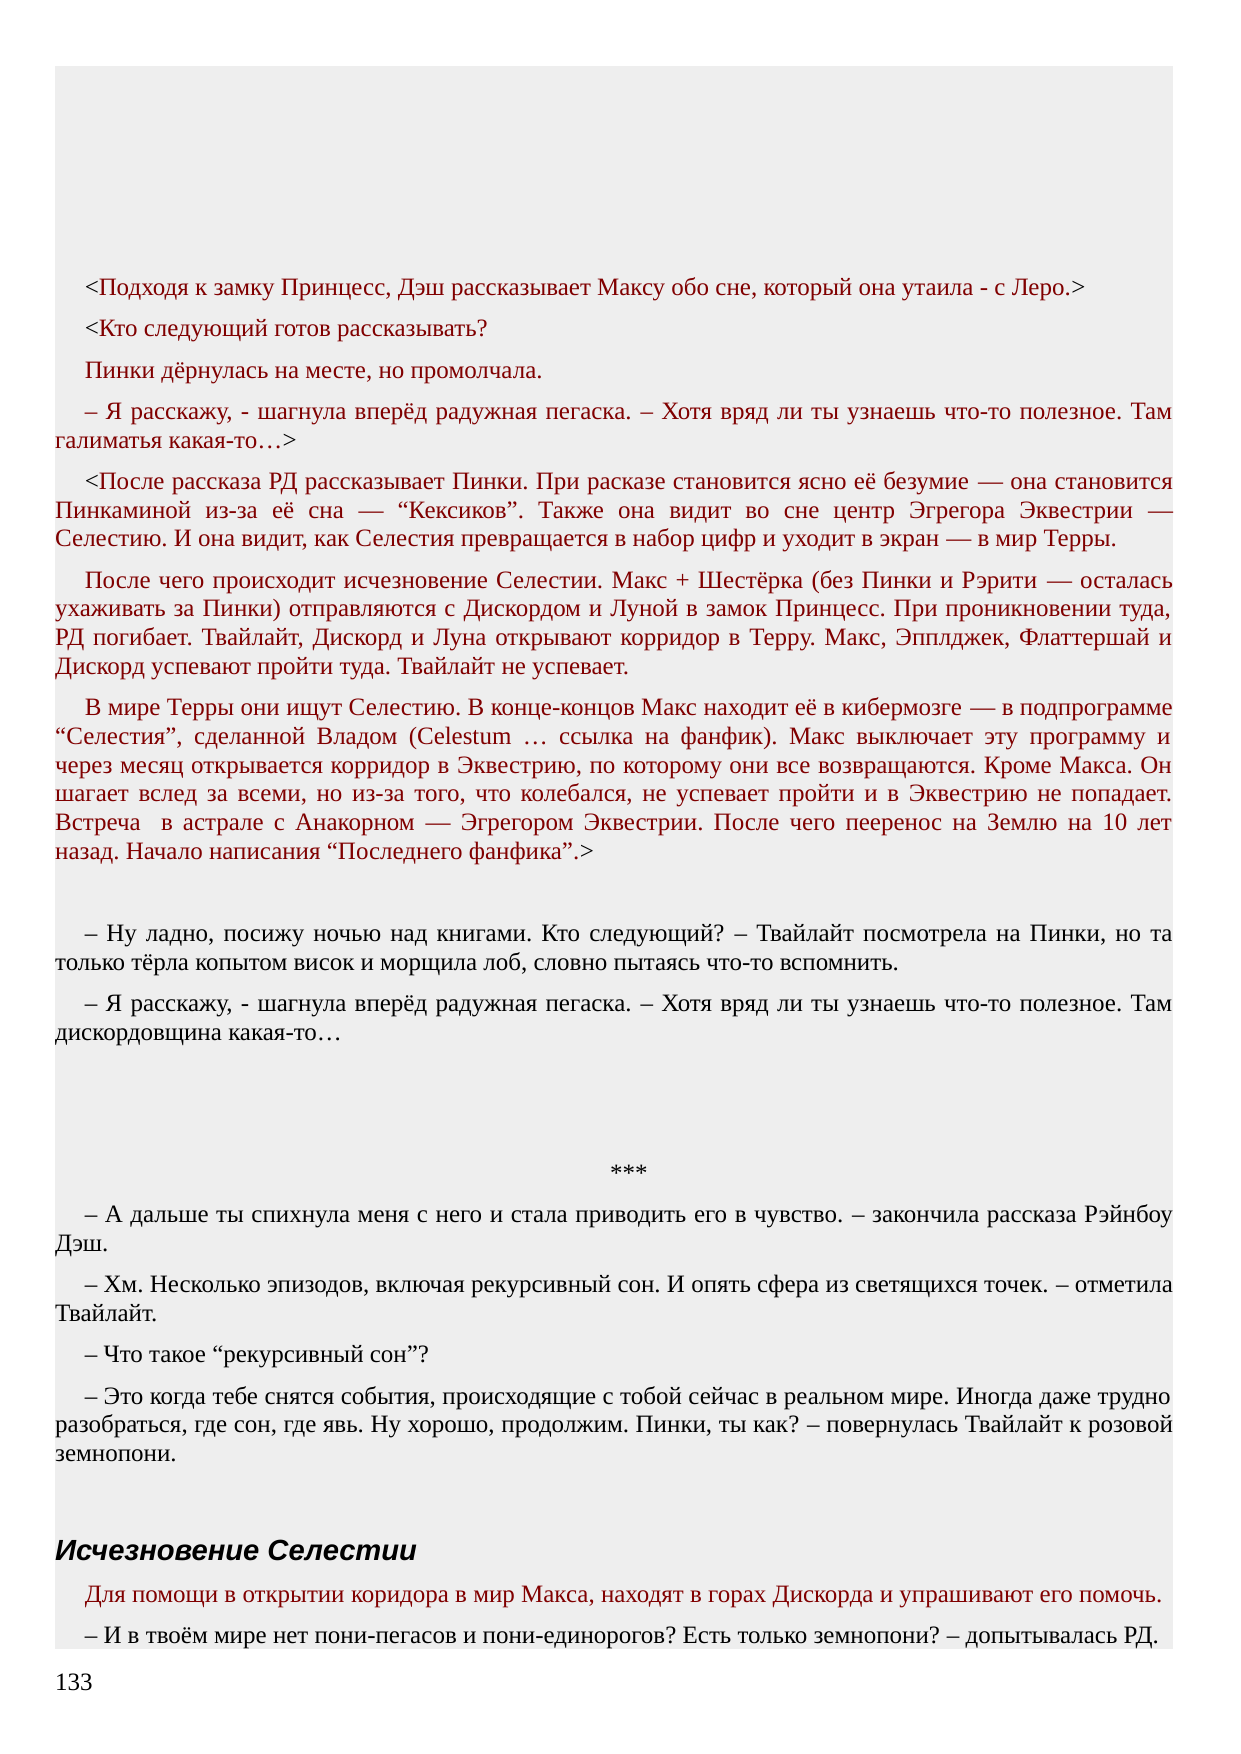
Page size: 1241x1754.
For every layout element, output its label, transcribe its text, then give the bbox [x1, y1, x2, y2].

text – И в твоём мире нет пони-пегасов и пони-единорогов? Есть только земнопони? – допытывалась РД. [55, 1621, 1173, 1649]
text Пинки дёрнулась на месте, но промолчала. [55, 355, 1173, 383]
text – Я расскажу, - шагнула вперёд радужная пегаска. – Хотя вряд ли ты узнаешь что-то полезное. Там дискордовщина какая-то… [55, 988, 1173, 1046]
text <Кто следующий готов рассказывать? [55, 313, 1173, 342]
text – Ну ладно, посижу ночью над книгами. Кто следующий? – Твайлайт посмотрела на Пинки, но та только тёрла копытом висок и морщила лоб, словно пытаясь что-то вспомнить. [55, 918, 1173, 976]
text Для помощи в открытии коридора в мир Макса, находят в горах Дискорда и упрашивают его помочь. [55, 1579, 1173, 1608]
text – Хм. Несколько эпизодов, включая рекурсивный сон. И опять сфера из светящихся точек. – отметила Твайлайт. [55, 1269, 1173, 1327]
text – Это когда тебе снятся события, происходящие с тобой сейчас в реальном мире. Иногда даже трудно разобраться, где сон, где явь. Ну хорошо, продолжим. Пинки, ты как? – повернулась Твайлайт к розовой земнопони. [55, 1381, 1173, 1467]
text В мире Терры они ищут Селестию. В конце-концов Макс находит её в кибермозге — в подпрограмме “Селестия”, сделанной Владом (Celestum … ссылка на фанфик). Макс выключает эту программу и через месяц открывается корридор в Эквестрию, по которому они все возвращаются. Кроме Макса. Он шагает вслед за всеми, но из-за того, что колебался, не успевает пройти и в Эквестрию не попадает. Встреча в астрале с Анакорном — Эгрегором Эквестрии. После чего пееренос на Землю на 10 лет назад. Начало написания “Последнего фанфика”.> [55, 692, 1173, 865]
text *** [55, 1158, 1173, 1187]
text – Я расскажу, - шагнула вперёд радужная пегаска. – Хотя вряд ли ты узнаешь что-то полезное. Там галиматья какая-то…> [55, 396, 1173, 453]
text – А дальше ты спихнула меня с него и стала приводить его в чувство. – закончила рассказа Рэйнбоу Дэш. [55, 1199, 1173, 1257]
text <После рассказа РД рассказывает Пинки. При расказе становится ясно её безумие — она становится Пинкаминой из-за её сна — “Кексиков”. Также она видит во сне центр Эгрегора Эквестрии — Селестию. И она видит, как Селестия превращается в набор цифр и уходит в экран — в мир Терры. [55, 466, 1173, 552]
text – Что такое “рекурсивный сон”? [55, 1339, 1173, 1368]
text После чего происходит исчезновение Селестии. Макс + Шестёрка (без Пинки и Рэрити — осталась ухаживать за Пинки) отправляются с Дискордом и Луной в замок Принцесс. При проникновении туда, РД погибает. Твайлайт, Дискорд и Луна открывают корридор в Терру. Макс, Эпплджек, Флаттершай и Дискорд успевают пройти туда. Твайлайт не успевает. [55, 565, 1173, 680]
subtitle Исчезновение Селестии [55, 1533, 1173, 1567]
text <Подходя к замку Принцесс, Дэш рассказывает Максу обо сне, который она утаила - с Леро.> [55, 272, 1173, 301]
